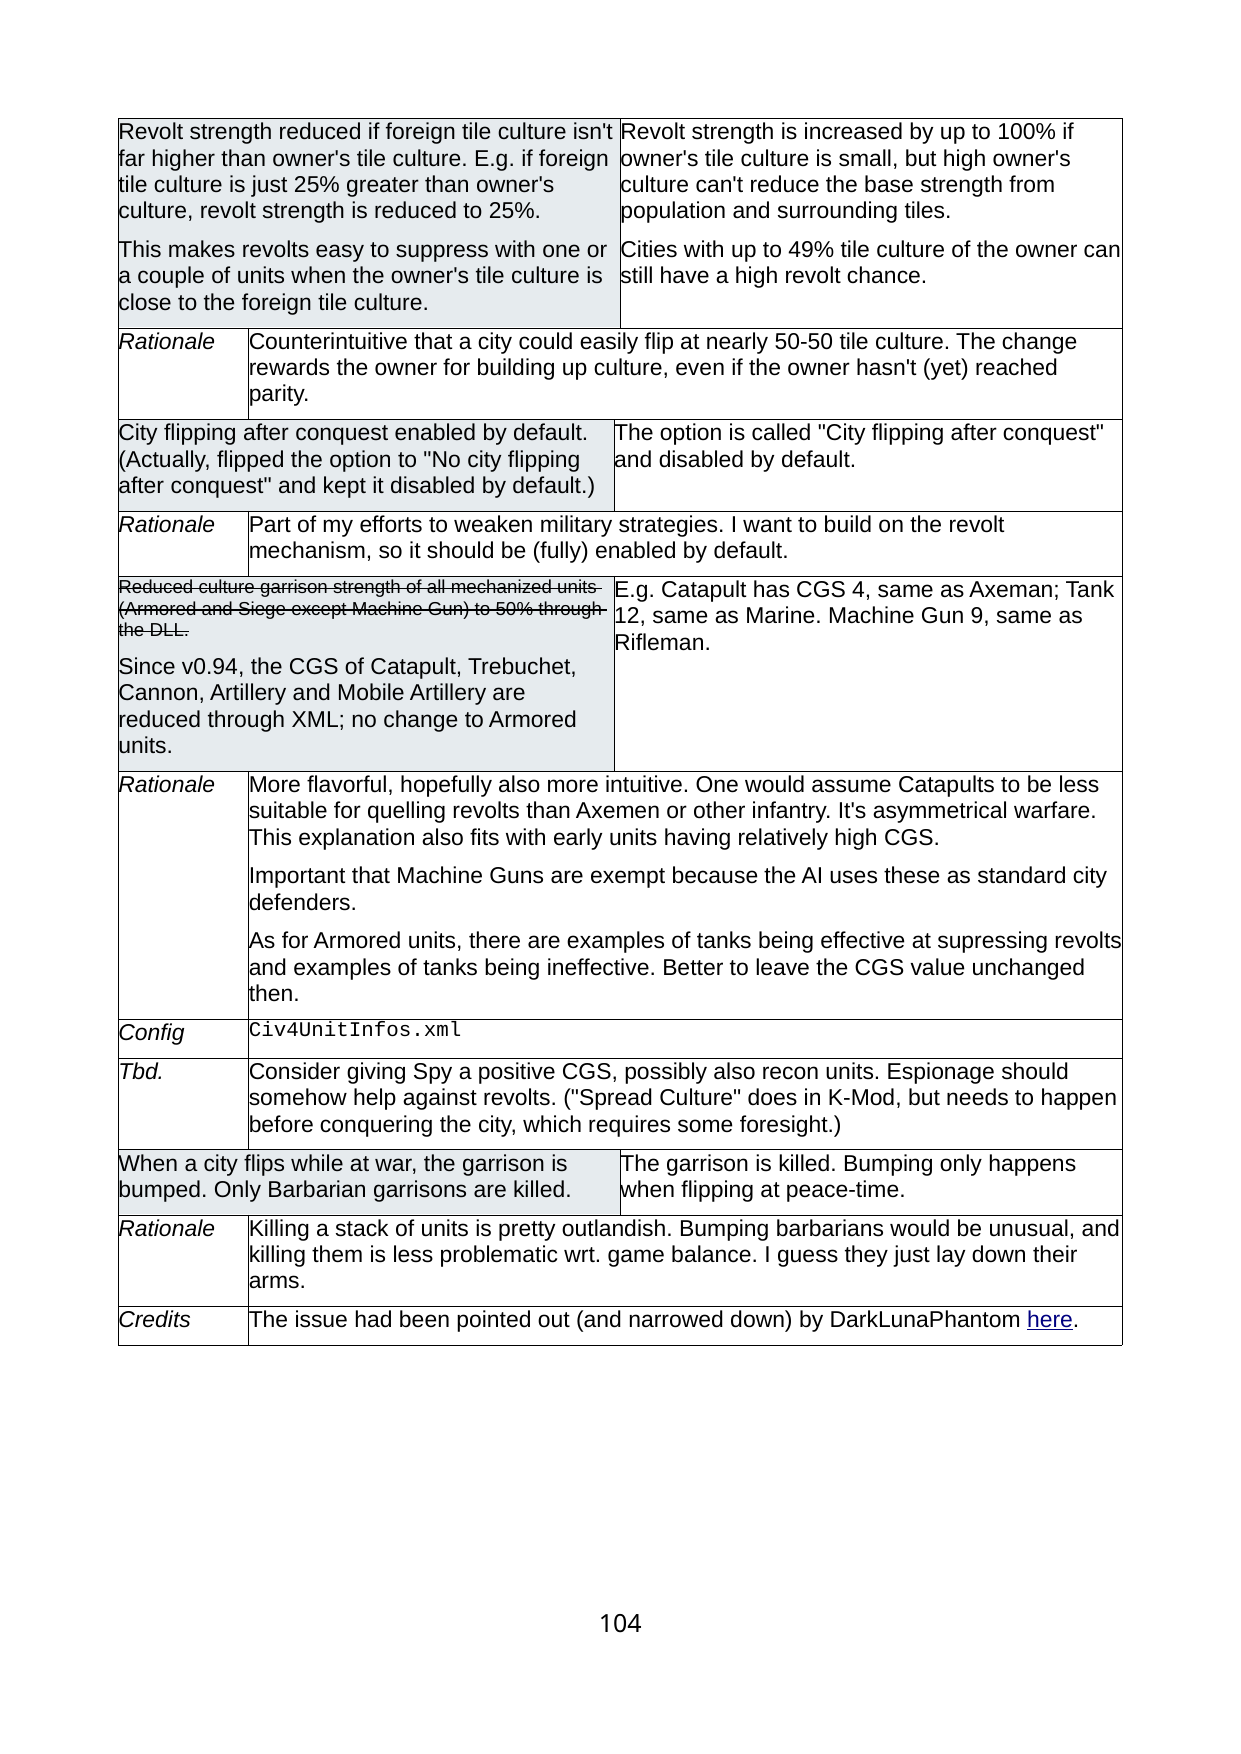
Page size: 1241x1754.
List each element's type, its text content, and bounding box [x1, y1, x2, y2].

table_cell Civ4UnitInfos.xml [249, 1020, 1122, 1058]
table_cell Tbd. [119, 1059, 248, 1149]
table_cell The issue had been pointed out (and narrowed down) by DarkLunaPhantom here. [249, 1307, 1122, 1345]
table_cell Config [119, 1020, 248, 1058]
table_cell Rationale [119, 512, 248, 576]
table_cell Part of my efforts to weaken military strategies. I want to build on the revolt mechanism, so it should be (fully) enabled by default. [249, 512, 1122, 576]
table_cell Consider giving Spy a positive CGS, possibly also recon units. Espionage should somehow help against revolts. ("Spread Culture" does in K-Mod, but needs to happen before conquering the city, which requires some foresight.) [249, 1059, 1122, 1149]
table_cell Rationale [119, 329, 248, 419]
table_cell Killing a stack of units is pretty outlandish. Bumping barbarians would be unusual, and killing them is less problematic wrt. game balance. I guess they just lay down their arms. [249, 1216, 1122, 1306]
table_cell Revolt strength is increased by up to 100% if owner's tile culture is small, but high owner's culture can't reduce the base strength from population and surrounding tiles. Cities with up to 49% tile culture of the owner can still have a high revolt chance. [621, 119, 1122, 327]
table_cell Counterintuitive that a city could easily flip at nearly 50-50 tile culture. The change rewards the owner for building up culture, even if the owner hasn't (yet) reached parity. [249, 329, 1122, 419]
table_cell Revolt strength reduced if foreign tile culture isn't far higher than owner's tile culture. E.g. if foreign tile culture is just 25% greater than owner's culture, revolt strength is reduced to 25%. This makes revolts easy to suppress with one or a couple of units when the owner's tile culture is close to the foreign tile culture. [119, 119, 620, 327]
table_cell Rationale [119, 1216, 248, 1306]
table_cell More flavorful, hopefully also more intuitive. One would assume Catapults to be less suitable for quelling revolts than Axemen or other infantry. It's asymmetrical warfare. This explanation also fits with early units having relatively high CGS. Important that Machine Guns are exempt because the AI uses these as standard city defenders. As for Armored units, there are examples of tanks being effective at supressing revolts and examples of tanks being ineffective. Better to leave the CGS value unchanged then. [249, 772, 1122, 1019]
table_cell Reduced culture garrison strength of all mechanized units (Armored and Siege except Machine Gun) to 50% through the DLL. Since v0.94, the CGS of Catapult, Trebuchet, Cannon, Artillery and Mobile Artillery are reduced through XML; no change to Armored units. [119, 577, 614, 771]
table_cell The garrison is killed. Bumping only happens when flipping at peace-time. [621, 1150, 1122, 1214]
table_cell City flipping after conquest enabled by default. (Actually, flipped the option to "No city flipping after conquest" and kept it disabled by default.) [119, 420, 614, 511]
table_cell The option is called "City flipping after conquest" and disabled by default. [615, 420, 1122, 511]
table_cell When a city flips while at war, the garrison is bumped. Only Barbarian garrisons are killed. [119, 1150, 620, 1214]
table_cell E.g. Catapult has CGS 4, same as Axeman; Tank 12, same as Marine. Machine Gun 9, same as Rifleman. [615, 577, 1122, 771]
table_cell Credits [119, 1307, 248, 1345]
table_cell Rationale [119, 772, 248, 1019]
